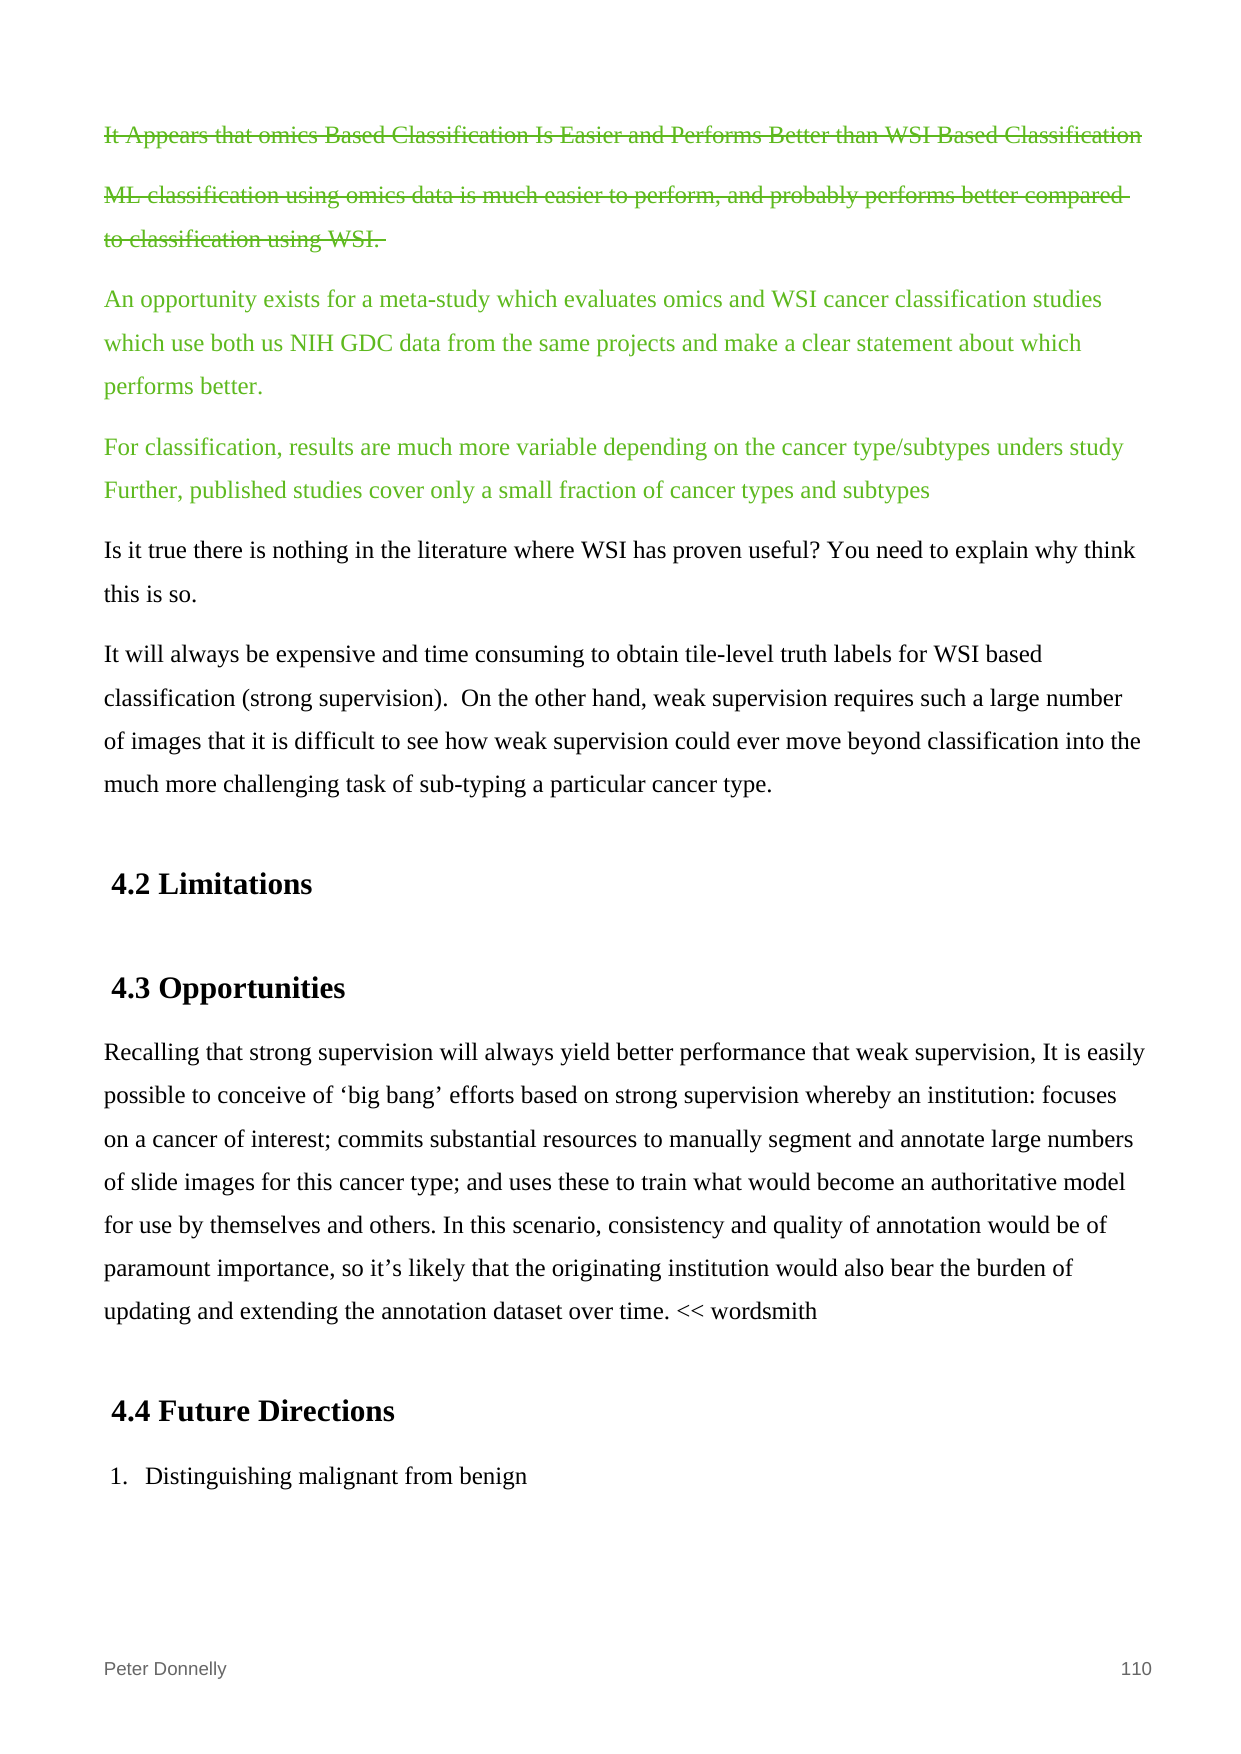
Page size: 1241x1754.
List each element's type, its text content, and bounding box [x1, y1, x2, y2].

text ML classification using omics data is much easier to perform, and probably performs better compared to classification using WSI. [103, 181, 1146, 252]
list Distinguishing malignant from benign [109, 1461, 1146, 1490]
subtitle Future Directions [103, 1392, 1146, 1428]
text It Appears that omics Based Classification Is Easier and Performs Better than WSI Based Classification [103, 120, 1146, 148]
text For classification, results are much more variable depending on the cancer type/subtypes unders study Further, published studies cover only a small fraction of cancer types and subtypes [103, 432, 1146, 503]
text Recalling that strong supervision will always yield better performance that weak supervision, It is easily possible to conceive of ‘big bang’ efforts based on strong supervision whereby an institution: focuses on a cancer of interest; commits substantial resources to manually segment and annotate large numbers of slide images for this cancer type; and uses these to train what would become an authoritative model for use by themselves and others. In this scenario, consistency and quality of annotation would be of paramount importance, so it’s likely that the originating institution would also bear the burden of updating and extending the annotation dataset over time. << wordsmith [103, 1037, 1146, 1325]
text Is it true there is nothing in the literature where WSI has proven useful? You need to explain why think this is so. [103, 536, 1146, 607]
subtitle Opportunities [103, 969, 1146, 1005]
subtitle Limitations [103, 865, 1146, 901]
text An opportunity exists for a meta-study which evaluates omics and WSI cancer classification studies which use both us NIH GDC data from the same projects and make a clear statement about which performs better. [103, 284, 1146, 399]
text It will always be expensive and time consuming to obtain tile-level truth labels for WSI based classification (strong supervision). On the other hand, weak supervision requires such a large number of images that it is difficult to see how weak supervision could ever move beyond classification into the much more challenging task of sub-typing a particular cancer type. [103, 639, 1146, 798]
